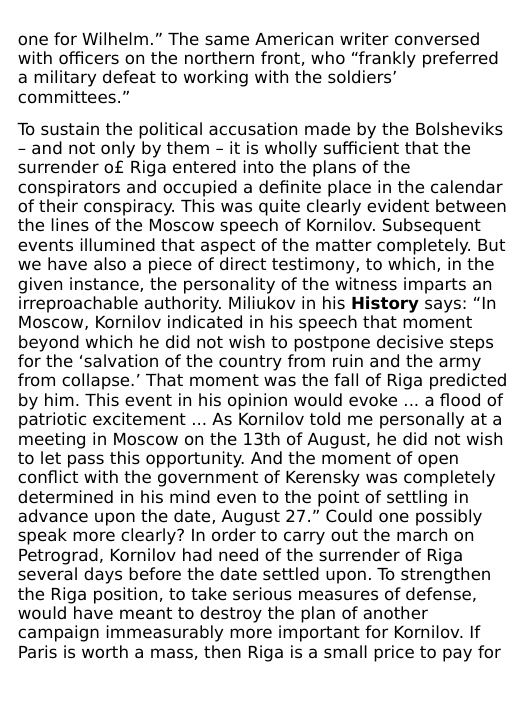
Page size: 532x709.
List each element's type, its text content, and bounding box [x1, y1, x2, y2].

text To sustain the political accusation made by the Bolsheviks – and not only by them – it is wholly sufficient that the surrender o£ Riga entered into the plans of the conspirators and occupied a definite place in the calendar of their conspiracy. This was quite clearly evident between the lines of the Moscow speech of Kornilov. Subsequent events illumined that aspect of the matter completely. But we have also a piece of direct testimony, to which, in the given instance, the personality of the witness imparts an irreproachable authority. Miliukov in his History says: “In Moscow, Kornilov indicated in his speech that moment beyond which he did not wish to postpone decisive steps for the ‘salvation of the country from ruin and the army from collapse.’ That moment was the fall of Riga predicted by him. This event in his opinion would evoke ... a flood of patriotic excitement ... As Kornilov told me personally at a meeting in Moscow on the 13th of August, he did not wish to let pass this opportunity. And the moment of open conflict with the government of Kerensky was completely determined in his mind even to the point of settling in advance upon the date, August 27.” Could one possibly speak more clearly? In order to carry out the march on Petrograd, Kornilov had need of the surrender of Riga several days before the date settled upon. To strengthen the Riga position, to take serious measures of defense, would have meant to destroy the plan of another campaign immeasurably more important for Kornilov. If Paris is worth a mass, then Riga is a small price to pay for [18, 119, 514, 662]
text one for Wilhelm.” The same American writer conversed with officers on the northern front, who “frankly preferred a military defeat to working with the soldiers’ committees.” [18, 29, 514, 107]
